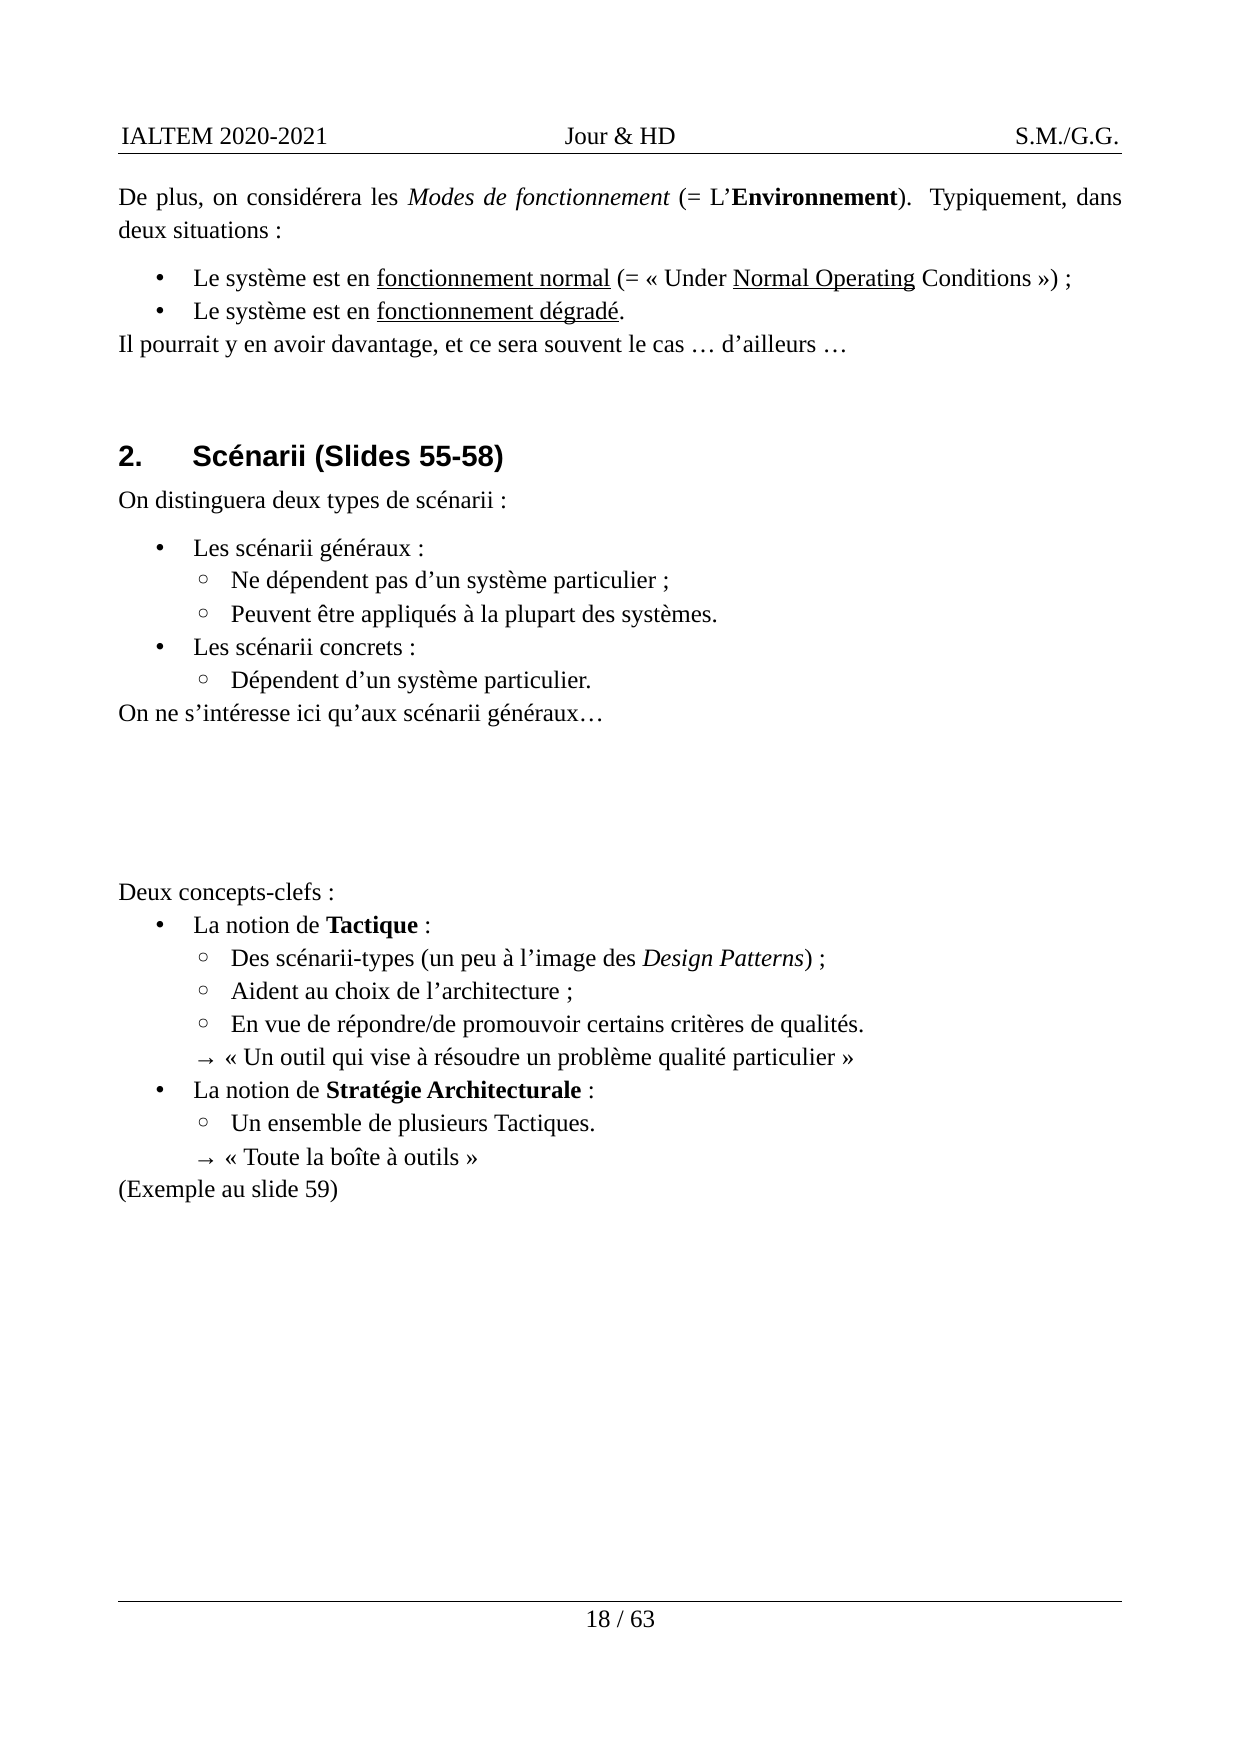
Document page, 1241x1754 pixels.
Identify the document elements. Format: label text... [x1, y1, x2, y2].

list La notion de Stratégie Architecturale : [156, 1076, 1122, 1104]
text On distinguera deux types de scénarii : [118, 485, 1122, 514]
list Le système est en fonctionnement dégradé. [156, 296, 1122, 325]
list Un ensemble de plusieurs Tactiques. [193, 1108, 1122, 1137]
list Peuvent être appliqués à la plupart des systèmes. [193, 599, 1122, 627]
list → « Toute la boîte à outils » [156, 1142, 1122, 1170]
list Ne dépendent pas d’un système particulier ; [193, 566, 1122, 594]
text (Exemple au slide 59) [118, 1174, 1122, 1203]
list Les scénarii généraux : [156, 533, 1122, 561]
text On ne s’intéresse ici qu’aux scénarii généraux… [118, 698, 1122, 726]
list Aident au choix de l’architecture ; [193, 976, 1122, 1005]
list Le système est en fonctionnement normal (= « Under Normal Operating Conditions ») ; [156, 263, 1122, 292]
list Les scénarii concrets : [156, 632, 1122, 660]
text De plus, on considérera les Modes de fonctionnement (= L’Environnement). Typiquement, dans deux situations : [118, 182, 1122, 244]
list En vue de répondre/de promouvoir certains critères de qualités. [193, 1009, 1122, 1038]
list La notion de Tactique : [156, 910, 1122, 939]
text Il pourrait y en avoir davantage, et ce sera souvent le cas … d’ailleurs … [118, 329, 1122, 358]
list Des scénarii-types (un peu à l’image des Design Patterns) ; [193, 943, 1122, 972]
list → « Un outil qui vise à résoudre un problème qualité particulier » [156, 1042, 1122, 1071]
subtitle Scénarii (Slides 55-58) [118, 439, 1122, 472]
text Deux concepts-clefs : [118, 877, 1122, 906]
list Dépendent d’un système particulier. [193, 665, 1122, 693]
